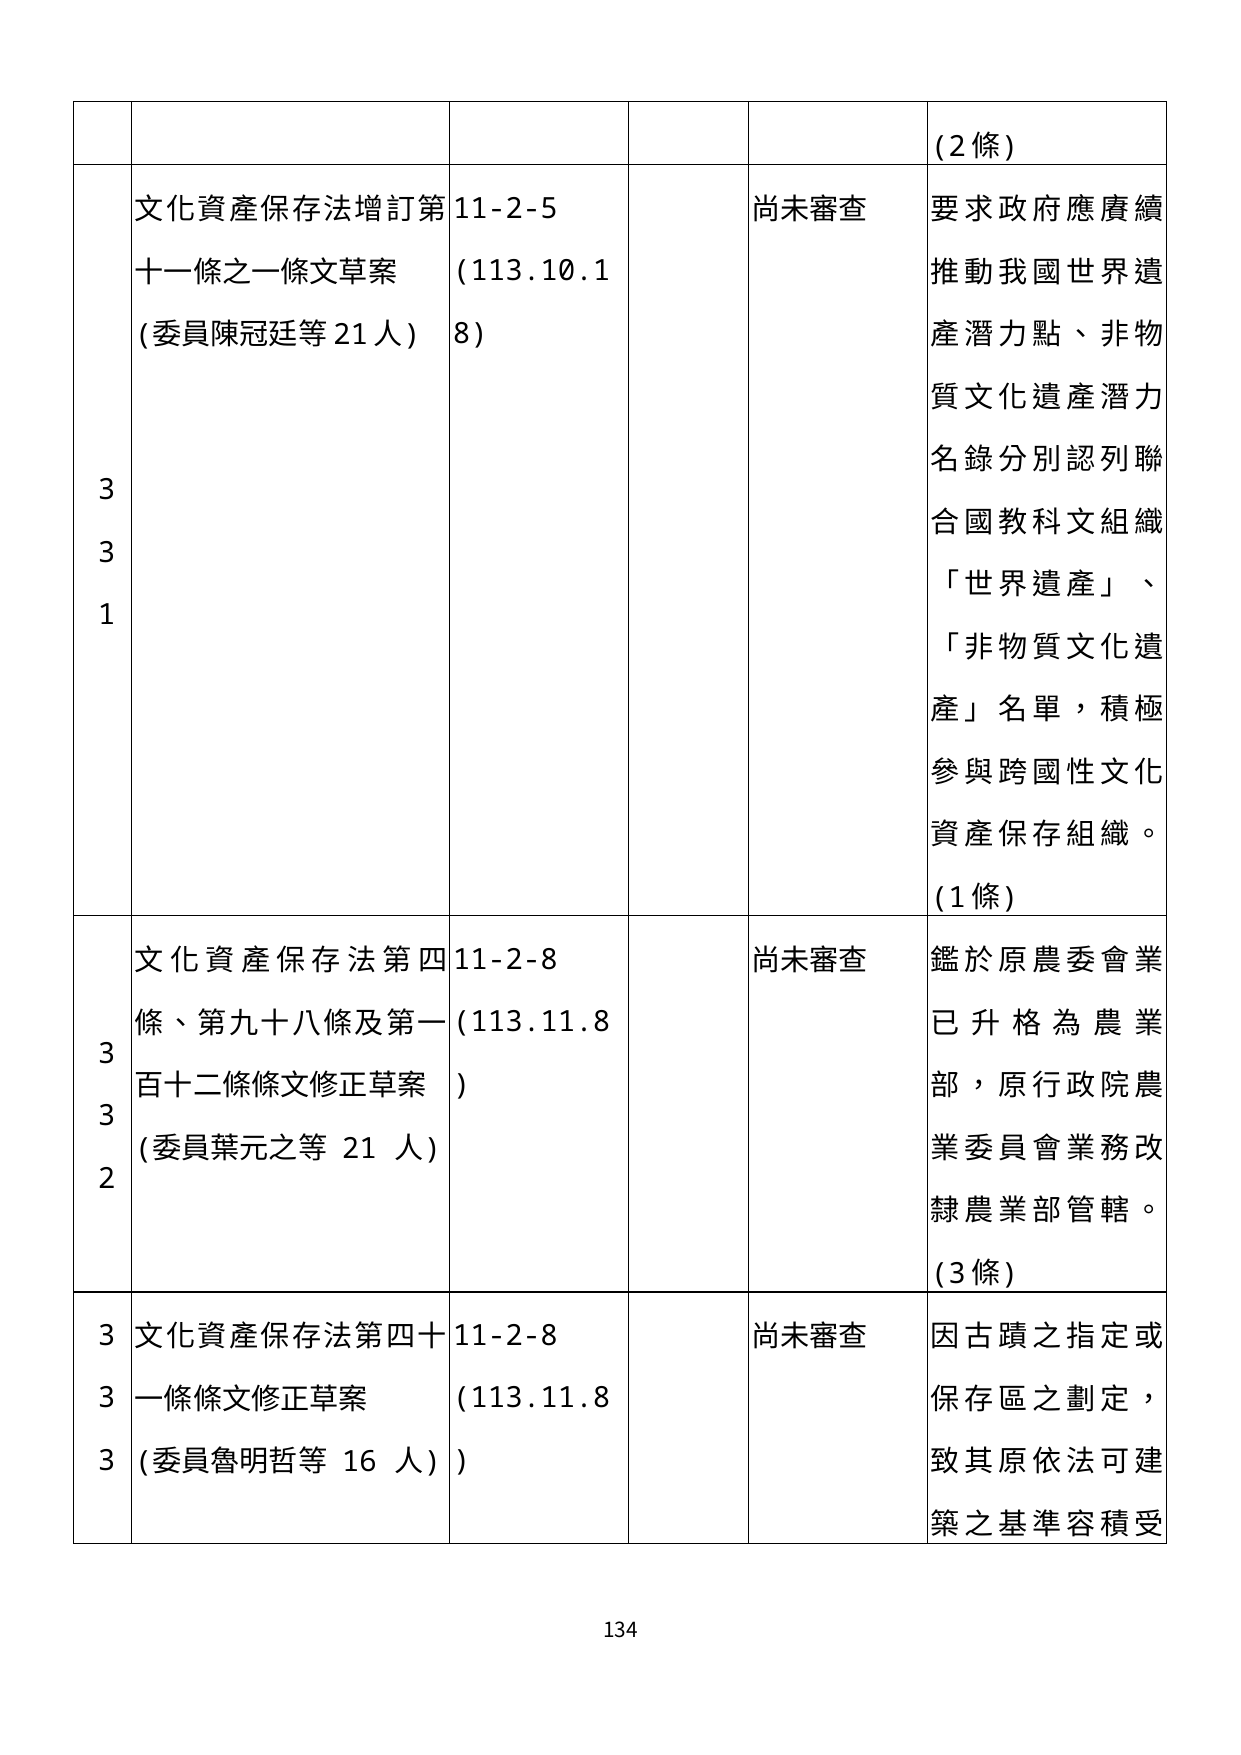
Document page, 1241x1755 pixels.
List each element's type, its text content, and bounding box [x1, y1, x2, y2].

table_cell [629, 102, 748, 164]
table_cell [629, 1293, 748, 1542]
table_cell 11-2-8 (113.11.8) [450, 1293, 628, 1542]
table_cell (2條) [928, 102, 1166, 164]
table_cell 要求政府應賡續推動我國世界遺產潛力點、非物質文化遺產潛力名錄分別認列聯合國教科文組織「世界遺產」、「非物質文化遺產」名單，積極參與跨國性文化資產保存組織。(1條) [928, 165, 1166, 915]
table_cell 文化資產保存法增訂第十一條之一條文草案 (委員陳冠廷等21人) [132, 165, 449, 915]
table_cell 鑑於原農委會業已升格為農業部，原行政院農業委員會業務改隸農業部管轄。(3條) [928, 916, 1166, 1291]
table_cell 尚未審查 [749, 1293, 927, 1542]
table_cell 11-2-5 (113.10.18) [450, 165, 628, 915]
table_cell [74, 1293, 131, 1542]
table_cell [629, 916, 748, 1291]
table_cell [74, 916, 131, 1291]
table_cell 11-2-8 (113.11.8) [450, 916, 628, 1291]
table_cell [74, 165, 131, 915]
table_cell 文化資產保存法第四條、第九十八條及第一百十二條條文修正草案 (委員葉元之等 21 人) [132, 916, 449, 1291]
table_cell [450, 102, 628, 164]
table_cell [132, 102, 449, 164]
table_cell 文化資產保存法第四十一條條文修正草案 (委員魯明哲等 16 人) [132, 1293, 449, 1542]
table_cell 尚未審查 [749, 165, 927, 915]
table_cell [749, 102, 927, 164]
table_cell 尚未審查 [749, 916, 927, 1291]
table_cell 因古蹟之指定或保存區之劃定，致其原依法可建築之基準容積受 [928, 1293, 1166, 1542]
table_cell [74, 102, 131, 164]
table_cell [629, 165, 748, 915]
